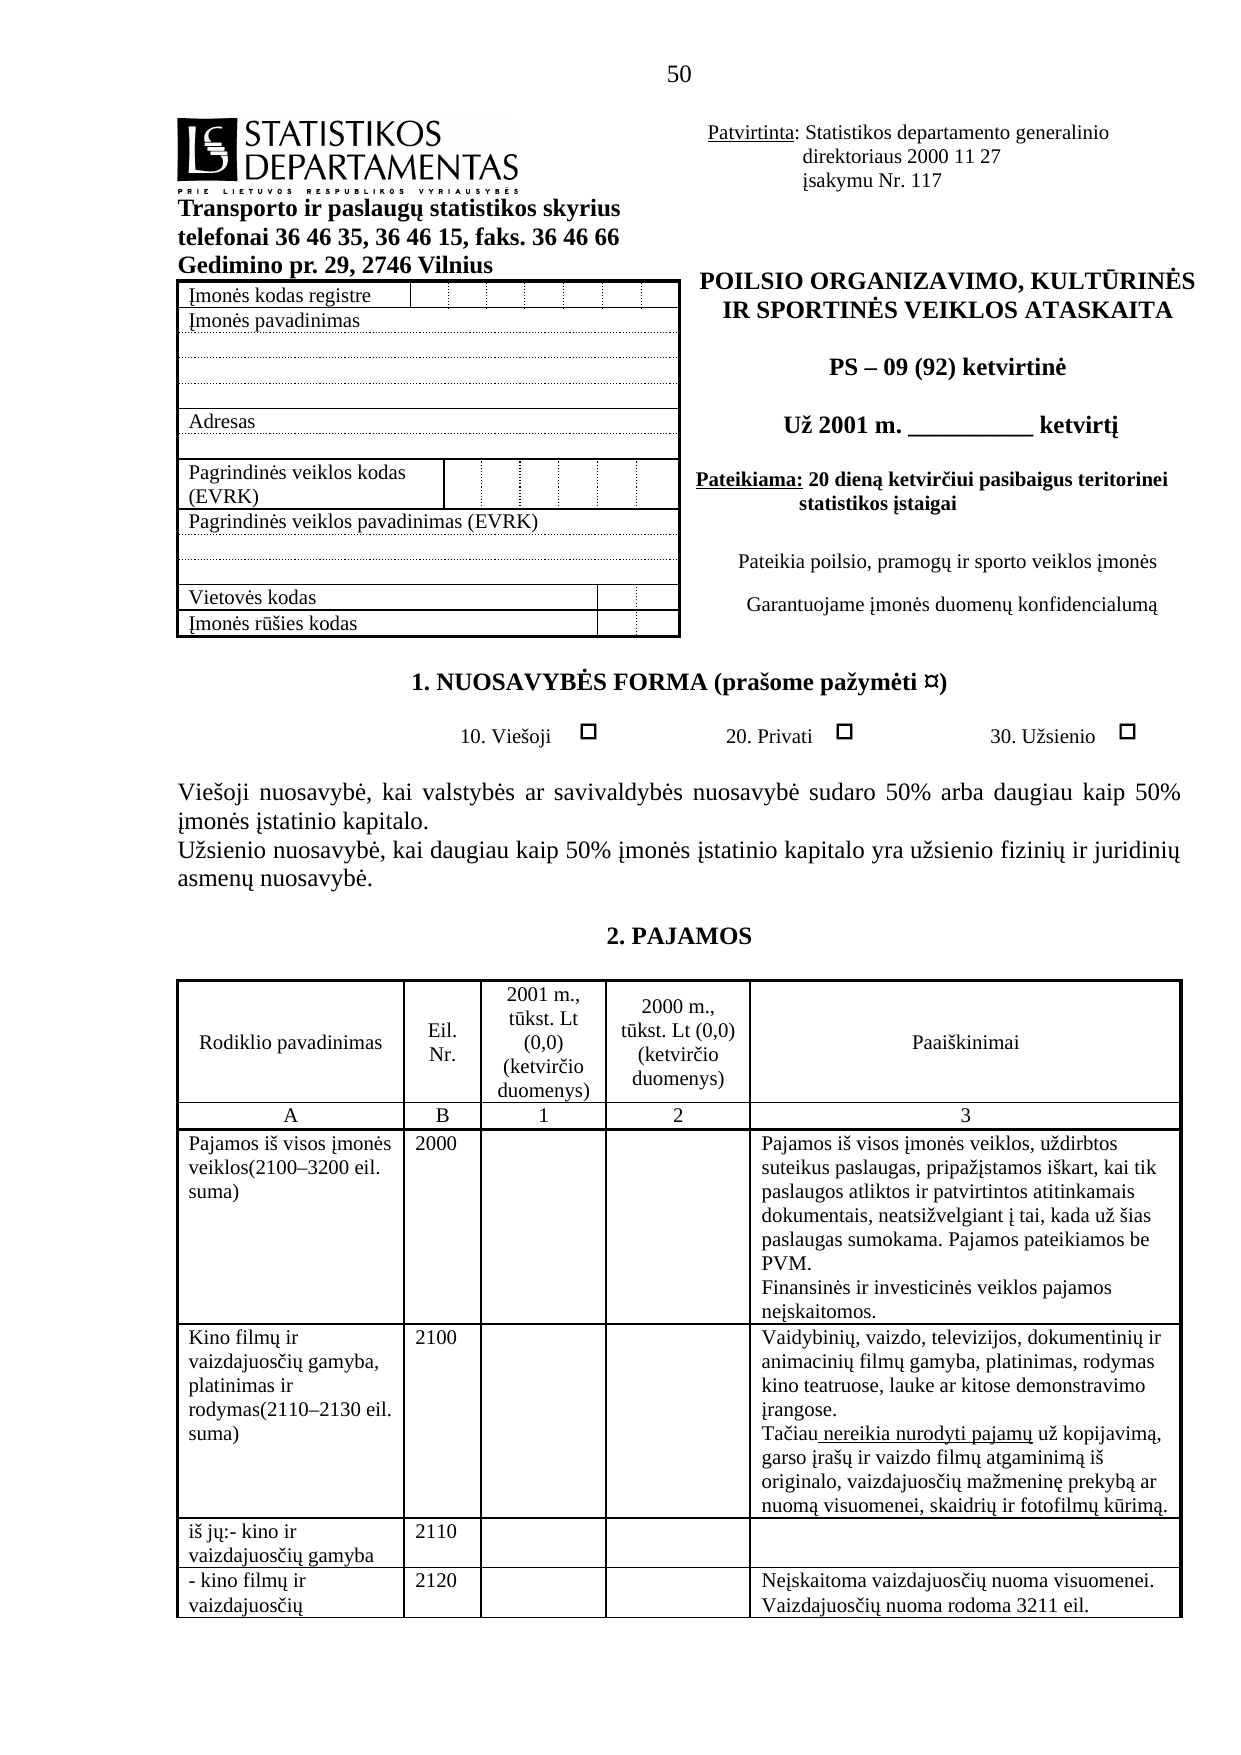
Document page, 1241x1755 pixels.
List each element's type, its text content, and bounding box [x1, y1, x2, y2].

table_header 2000 m., tūkst. Lt (0,0) (ketvirčio duomenys) [607, 982, 749, 1102]
table_header 10. Viešoji [177, 724, 568, 748]
table_cell [559, 460, 597, 508]
table_cell [598, 585, 637, 609]
table_cell Vaidybinių, vaizdo, televizijos, dokumentinių ir animacinių filmų gamyba, platinimas, rodymas kino teatruose, lauke ar kitose demonstravimo įrangose. Tačiau nereikia nurodyti pajamų už kopijavimą, garso įrašų ir vaizdo filmų atgaminimą iš originalo, vaizdajuosčių mažmeninę prekybą ar nuomą visuomenei, skaidrių ir fotofilmų kūrimą. [751, 1325, 1179, 1517]
table_cell Pajamos iš visos įmonės veiklos, uždirbtos suteikus paslaugas, pripažįstamos iškart, kai tik paslaugos atliktos ir patvirtintos atitinkamais dokumentais, neatsižvelgiant į tai, kada už šias paslaugas sumokama. Pajamos pateikiamos be PVM. Finansinės ir investicinės veiklos pajamos neįskaitomos. [751, 1131, 1179, 1323]
table_cell [179, 332, 678, 357]
table_cell [179, 433, 678, 458]
text Gedimino pr. 29, 2746 Vilnius [177, 251, 1181, 279]
table_cell [482, 1131, 605, 1323]
table_cell Pagrindinės veiklos pavadinimas (EVRK) [179, 510, 678, 533]
table_cell [482, 1519, 605, 1567]
text 2. PAJAMOS [177, 921, 1181, 950]
table_cell [637, 585, 678, 609]
table_header Rodiklio pavadinimas [179, 982, 403, 1102]
table_cell [607, 1519, 749, 1567]
table_cell [637, 460, 678, 508]
table_header [449, 283, 486, 307]
table_header [525, 283, 563, 307]
table_header 20. Privati [636, 724, 824, 748]
table_cell Vietovės kodas [179, 585, 597, 609]
table_cell [607, 1568, 749, 1617]
table_cell 2 [607, 1103, 749, 1127]
table_cell 2100 [405, 1325, 480, 1517]
table_cell Pagrindinės veiklos kodas (EVRK) [179, 460, 443, 508]
table_cell [751, 1519, 1179, 1567]
table_cell [482, 1568, 605, 1617]
table_cell A [179, 1103, 403, 1127]
table_cell B [405, 1103, 480, 1127]
table_header  [824, 724, 875, 748]
table_cell 3 [751, 1103, 1179, 1127]
table_cell [598, 460, 637, 508]
table_cell [607, 1325, 749, 1517]
table_cell Neįskaitoma vaizdajuosčių nuoma visuomenei. Vaizdajuosčių nuoma rodoma 3211 eil. [751, 1568, 1179, 1617]
table_cell 2000 [405, 1131, 480, 1323]
table_cell 2110 [405, 1519, 480, 1567]
table_header [641, 283, 678, 307]
table_header Paaiškinimai [751, 982, 1179, 1102]
text Užsienio nuosavybė, kai daugiau kaip 50% įmonės įstatinio kapitalo yra užsienio fizinių ir juridinių asmenų nuosavybė. [177, 835, 1181, 892]
table_header  [568, 724, 636, 748]
table_header Eil. Nr. [405, 982, 480, 1102]
table_header [411, 283, 448, 307]
table_cell iš jų:- kino ir vaizdajuosčių gamyba [179, 1519, 403, 1567]
text Transporto ir paslaugų statistikos skyrius [177, 193, 1181, 222]
table_cell [637, 611, 678, 635]
table_cell [607, 1131, 749, 1323]
table_cell [179, 559, 678, 584]
text Viešoji nuosavybė, kai valstybės ar savivaldybės nuosavybė sudaro 50% arba daugiau kaip 50% įmonės įstatinio kapitalo. [177, 777, 1181, 835]
table_cell 2120 [405, 1568, 480, 1617]
table_cell - kino filmų ir vaizdajuosčių [179, 1568, 403, 1617]
table_cell [520, 460, 558, 508]
table_cell Adresas [179, 409, 678, 433]
table_cell Įmonės rūšies kodas [179, 611, 597, 635]
text 1. NUOSAVYBĖS FORMA (prašome pažymėti ) [177, 667, 1181, 696]
table_header 30. Užsienio [875, 724, 1107, 748]
table_header [486, 283, 524, 307]
table_cell [598, 611, 637, 635]
table_cell 1 [482, 1103, 605, 1127]
table_header Įmonės kodas registre [179, 283, 410, 307]
table_header  [1107, 724, 1181, 748]
table_cell [179, 534, 678, 559]
text telefonai 36 46 35, 36 46 15, faks. 36 46 66 [177, 222, 1181, 251]
table_cell [179, 383, 678, 407]
table_cell Pajamos iš visos įmonės veiklos(2100–3200 eil. suma) [179, 1131, 403, 1323]
table_cell [445, 460, 482, 508]
table_cell [179, 357, 678, 382]
table_cell Įmonės pavadinimas [179, 308, 678, 332]
table_header 2001 m., tūkst. Lt (0,0) (ketvirčio duomenys) [482, 982, 605, 1102]
table_cell [482, 460, 520, 508]
table_header [602, 283, 641, 307]
table_cell [482, 1325, 605, 1517]
table_header [563, 283, 602, 307]
table_cell Kino filmų ir vaizdajuosčių gamyba, platinimas ir rodymas(2110–2130 eil. suma) [179, 1325, 403, 1517]
